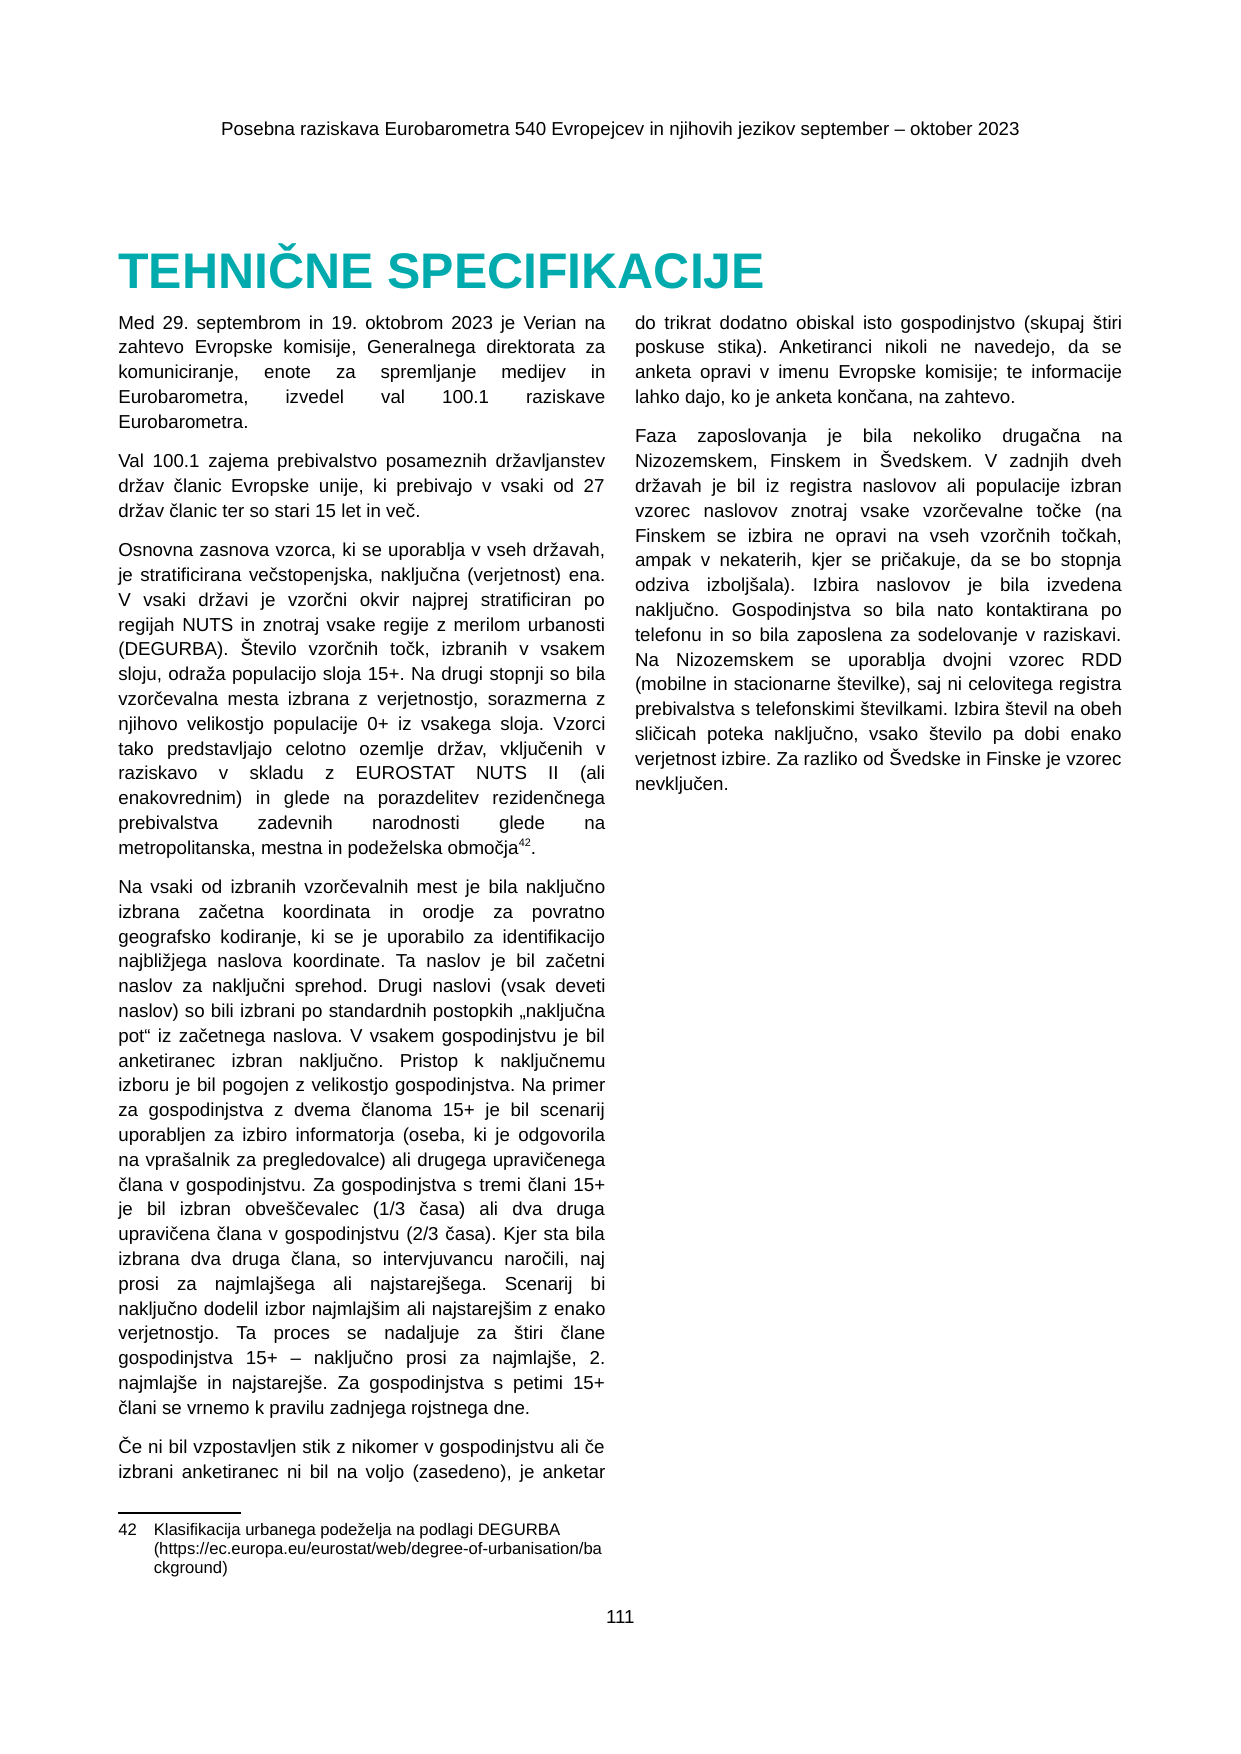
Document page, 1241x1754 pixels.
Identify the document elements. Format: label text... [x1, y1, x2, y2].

text do trikrat dodatno obiskal isto gospodinjstvo (skupaj štiri poskuse stika). Anketiranci nikoli ne navedejo, da se anketa opravi v imenu Evropske komisije; te informacije lahko dajo, ko je anketa končana, na zahtevo. [635, 311, 1122, 407]
text Če ni bil vzpostavljen stik z nikomer v gospodinjstvu ali če izbrani anketiranec ni bil na voljo (zasedeno), je anketar [118, 1436, 605, 1482]
text Na vsaki od izbranih vzorčevalnih mest je bila naključno izbrana začetna koordinata in orodje za povratno geografsko kodiranje, ki se je uporabilo za identifikacijo najbližjega naslova koordinate. Ta naslov je bil začetni naslov za naključni sprehod. Drugi naslovi (vsak deveti naslov) so bili izbrani po standardnih postopkih „naključna pot“ iz začetnega naslova. V vsakem gospodinjstvu je bil anketiranec izbran naključno. Pristop k naključnemu izboru je bil pogojen z velikostjo gospodinjstva. Na primer za gospodinjstva z dvema članoma 15+ je bil scenarij uporabljen za izbiro informatorja (oseba, ki je odgovorila na vprašalnik za pregledovalce) ali drugega upravičenega člana v gospodinjstvu. Za gospodinjstva s tremi člani 15+ je bil izbran obveščevalec (1/3 časa) ali dva druga upravičena člana v gospodinjstvu (2/3 časa). Kjer sta bila izbrana dva druga člana, so intervjuvancu naročili, naj prosi za najmlajšega ali najstarejšega. Scenarij bi naključno dodelil izbor najmlajšim ali najstarejšim z enako verjetnostjo. Ta proces se nadaljuje za štiri člane gospodinjstva 15+ – naključno prosi za najmlajše, 2. najmlajše in najstarejše. Za gospodinjstva s petimi 15+ člani se vrnemo k pravilu zadnjega rojstnega dne. [118, 876, 605, 1418]
text Val 100.1 zajema prebivalstvo posameznih državljanstev držav članic Evropske unije, ki prebivajo v vsaki od 27 držav članic ter so stari 15 let in več. [118, 450, 605, 521]
subtitle TEHNIČNE SPECIFIKACIJE [118, 241, 1122, 299]
text Osnovna zasnova vzorca, ki se uporablja v vseh državah, je stratificirana večstopenjska, naključna (verjetnost) ena. V vsaki državi je vzorčni okvir najprej stratificiran po regijah NUTS in znotraj vsake regije z merilom urbanosti (DEGURBA). Število vzorčnih točk, izbranih v vsakem sloju, odraža populacijo sloja 15+. Na drugi stopnji so bila vzorčevalna mesta izbrana z verjetnostjo, sorazmerna z njihovo velikostjo populacije 0+ iz vsakega sloja. Vzorci tako predstavljajo celotno ozemlje držav, vključenih v raziskavo v skladu z EUROSTAT NUTS II (ali enakovrednim) in glede na porazdelitev rezidenčnega prebivalstva zadevnih narodnosti glede na metropolitanska, mestna in podeželska območja. [118, 539, 605, 858]
text Med 29. septembrom in 19. oktobrom 2023 je Verian na zahtevo Evropske komisije, Generalnega direktorata za komuniciranje, enote za spremljanje medijev in Eurobarometra, izvedel val 100.1 raziskave Eurobarometra. [118, 311, 605, 432]
text Faza zaposlovanja je bila nekoliko drugačna na Nizozemskem, Finskem in Švedskem. V zadnjih dveh državah je bil iz registra naslovov ali populacije izbran vzorec naslovov znotraj vsake vzorčevalne točke (na Finskem se izbira ne opravi na vseh vzorčnih točkah, ampak v nekaterih, kjer se pričakuje, da se bo stopnja odziva izboljšala). Izbira naslovov je bila izvedena naključno. Gospodinjstva so bila nato kontaktirana po telefonu in so bila zaposlena za sodelovanje v raziskavi. Na Nizozemskem se uporablja dvojni vzorec RDD (mobilne in stacionarne številke), saj ni celovitega registra prebivalstva s telefonskimi številkami. Izbira števil na obeh sličicah poteka naključno, vsako število pa dobi enako verjetnost izbire. Za razliko od Švedske in Finske je vzorec nevključen. [635, 425, 1122, 794]
text Klasifikacija urbanega podeželja na podlagi DEGURBA (https://ec.europa.eu/eurostat/web/degree-of-urbanisation/background) [118, 1519, 605, 1577]
